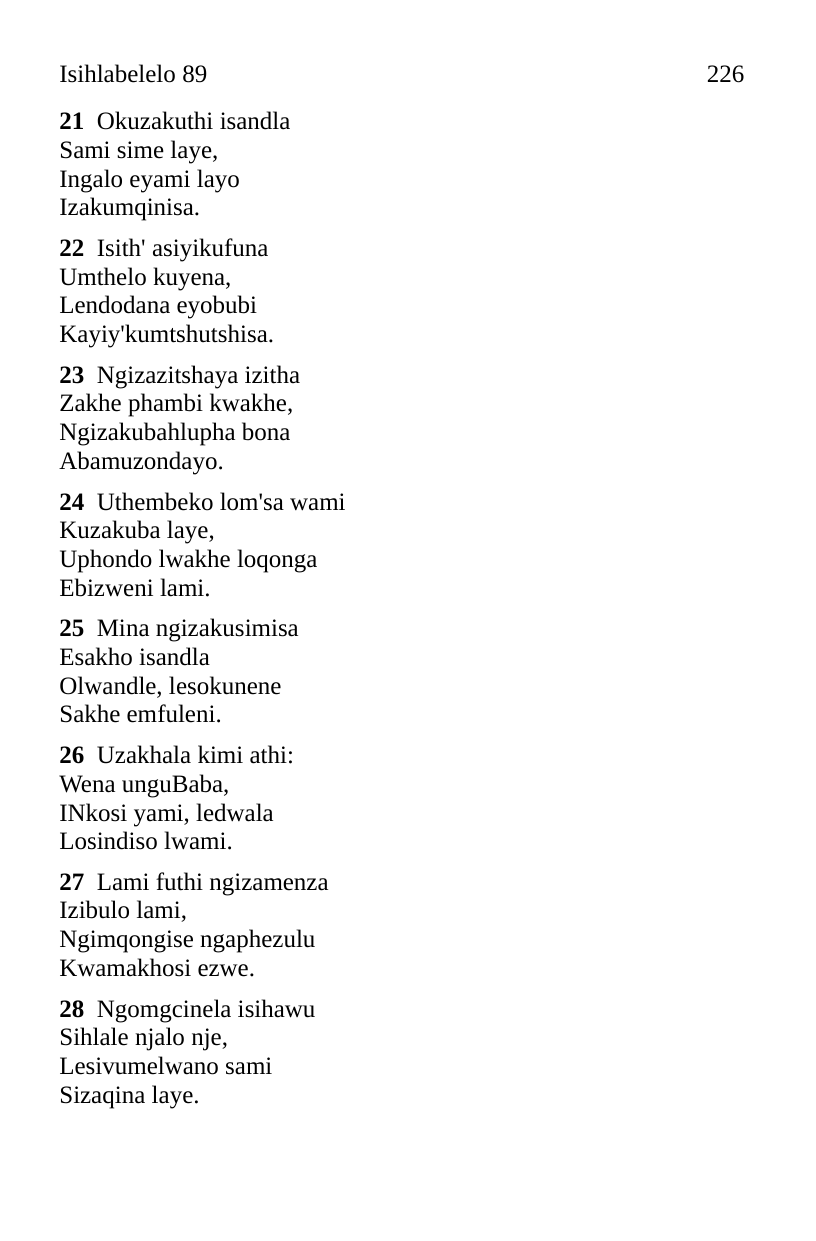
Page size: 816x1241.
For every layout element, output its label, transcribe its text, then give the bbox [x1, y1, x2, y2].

text Sami sime laye, [59, 135, 744, 164]
text 25 Mina ngizakusimisa [59, 613, 744, 642]
text 22 Isith' asiyikufuna [59, 233, 744, 262]
text 28 Ngomgcinela isihawu [59, 994, 744, 1022]
text Izakumqinisa. [59, 192, 744, 221]
text Esakho isandla [59, 642, 744, 671]
text Abamuzondayo. [59, 446, 744, 475]
text Olwandle, lesokunene [59, 671, 744, 699]
text Ngimqongise ngaphezulu [59, 924, 744, 953]
text Izibulo lami, [59, 896, 744, 924]
text 23 Ngizazitshaya izitha [59, 360, 744, 388]
text Sizaqina laye. [59, 1080, 744, 1109]
text Ingalo eyami layo [59, 164, 744, 192]
text Umthelo kuyena, [59, 262, 744, 291]
text Zakhe phambi kwakhe, [59, 388, 744, 417]
text Losindiso lwami. [59, 826, 744, 855]
text Lesivumelwano sami [59, 1051, 744, 1080]
text 27 Lami futhi ngizamenza [59, 867, 744, 896]
text Kayiy'kumtshutshisa. [59, 319, 744, 348]
text Kuzakuba laye, [59, 515, 744, 544]
text 26 Uzakhala kimi athi: [59, 740, 744, 769]
text 21 Okuzakuthi isandla [59, 106, 744, 135]
text Lendodana eyobubi [59, 291, 744, 319]
text Uphondo lwakhe loqonga [59, 544, 744, 573]
text INkosi yami, ledwala [59, 798, 744, 826]
text Sakhe emfuleni. [59, 699, 744, 728]
text Kwamakhosi ezwe. [59, 953, 744, 982]
text Wena unguBaba, [59, 769, 744, 798]
text Sihlale njalo nje, [59, 1022, 744, 1051]
text Ebizweni lami. [59, 573, 744, 602]
text 24 Uthembeko lom'sa wami [59, 487, 744, 515]
text Ngizakubahlupha bona [59, 417, 744, 446]
